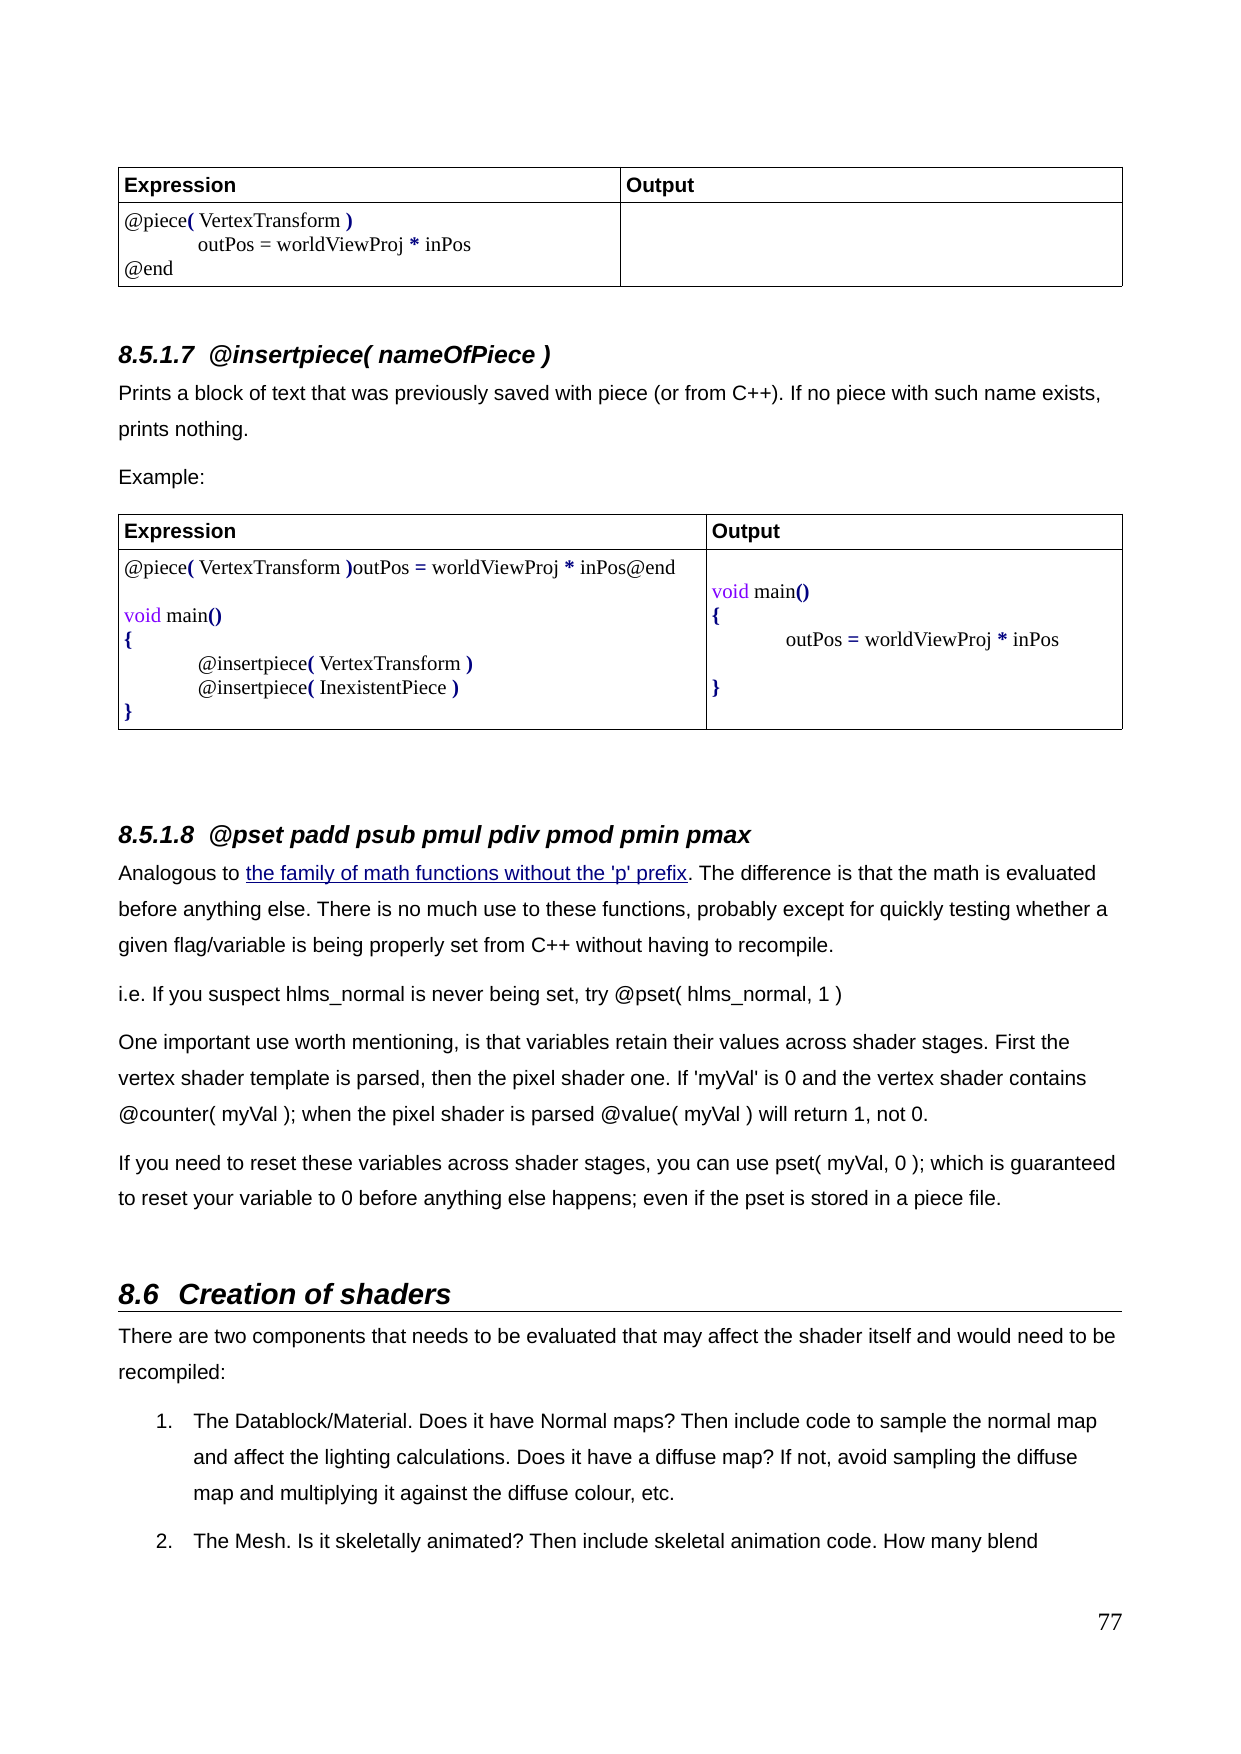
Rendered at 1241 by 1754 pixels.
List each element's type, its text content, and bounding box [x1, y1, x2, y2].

text Analogous to the family of math functions without the 'p' prefix. The difference is that the math is evaluated before anything else. There is no much use to these functions, probably except for quickly testing whether a given flag/variable is being properly set from C++ without having to recompile. [118, 861, 1122, 957]
table_cell @piece( VertexTransform ) outPos = worldViewProj * inPos @end [119, 203, 620, 286]
table_cell void main() { outPos = worldViewProj * inPos } [707, 550, 1122, 729]
text There are two components that needs to be evaluated that may affect the shader itself and would need to be recompiled: [118, 1324, 1122, 1384]
list The Mesh. Is it skeletally animated? Then include skeletal animation code. How many blend [156, 1529, 1122, 1553]
text One important use worth mentioning, is that variables retain their values across shader stages. First the vertex shader template is parsed, then the pixel shader one. If 'myVal' is 0 and the vertex shader contains @counter( myVal ); when the pixel shader is parsed @value( myVal ) will return 1, not 0. [118, 1030, 1122, 1126]
table_cell @piece( VertexTransform )outPos = worldViewProj * inPos@end void main() { @insertpiece( VertexTransform ) @insertpiece( InexistentPiece ) } [119, 550, 706, 729]
table_header Output [707, 515, 1122, 549]
table_cell [621, 203, 1122, 286]
text If you need to reset these variables across shader stages, you can use pset( myVal, 0 ); which is guaranteed to reset your variable to 0 before anything else happens; even if the pset is stored in a piece file. [118, 1150, 1122, 1210]
table_header Expression [119, 515, 706, 549]
subtitle @pset padd psub pmul pdiv pmod pmin pmax [118, 820, 1122, 849]
text Example: [118, 465, 1122, 489]
list The Datablock/Material. Does it have Normal maps? Then include code to sample the normal map and affect the lighting calculations. Does it have a diffuse map? If not, avoid sampling the diffuse map and multiplying it against the diffuse colour, etc. [156, 1408, 1122, 1504]
text Prints a block of text that was previously saved with piece (or from C++). If no piece with such name exists, prints nothing. [118, 381, 1122, 441]
subtitle Creation of shaders [118, 1277, 1122, 1311]
table_header Expression [119, 168, 620, 202]
table_header Output [621, 168, 1122, 202]
text i.e. If you suspect hlms_normal is never being set, try @pset( hlms_normal, 1 ) [118, 982, 1122, 1006]
subtitle @insertpiece( nameOfPiece ) [118, 340, 1122, 368]
